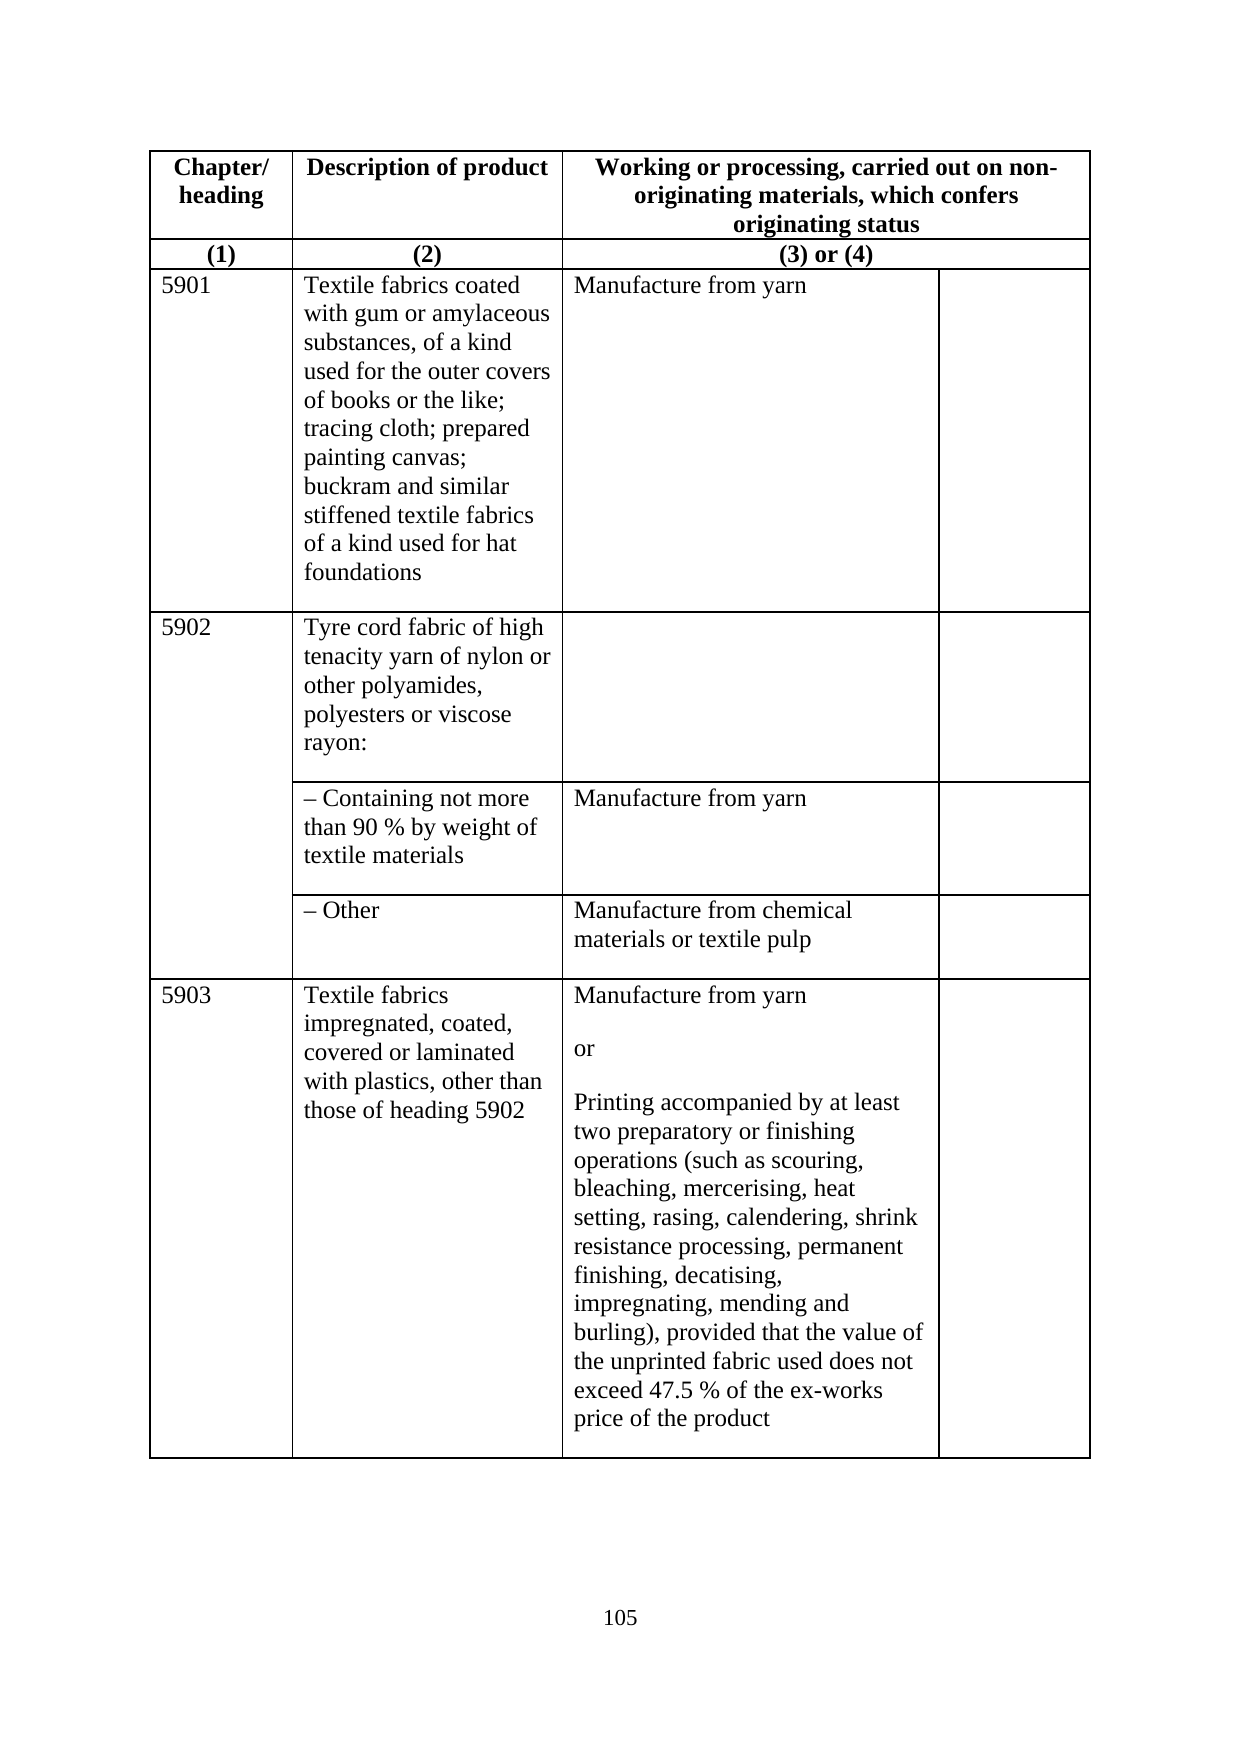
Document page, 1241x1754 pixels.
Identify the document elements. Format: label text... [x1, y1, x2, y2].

table_cell [940, 783, 1089, 894]
table_header Working or processing, carried out on non-originating materials, which confers originating status [563, 152, 1089, 238]
table_cell Manufacture from chemical materials or textile pulp [563, 896, 938, 978]
table_cell Manufacture from yarn [563, 270, 938, 611]
table_cell (2) [293, 240, 562, 268]
table_header Chapter/ heading [151, 152, 292, 238]
table_cell 5902 [151, 613, 292, 781]
table_cell [151, 894, 292, 978]
table_cell – Containing not more than 90 % by weight of textile materials [293, 783, 562, 894]
table_cell Manufacture from yarn or Printing accompanied by at least two preparatory or finishing operations (such as scouring, bleaching, mercerising, heat setting, rasing, calendering, shrink resistance processing, permanent finishing, decatising, impregnating, mending and burling), provided that the value of the unprinted fabric used does not exceed 47.5 % of the ex-works price of the product [563, 980, 938, 1457]
table_header Description of product [293, 152, 562, 238]
table_cell [151, 781, 292, 894]
table_cell 5903 [151, 980, 292, 1457]
table_cell [940, 896, 1089, 978]
table_cell Textile fabrics coated with gum or amylaceous substances, of a kind used for the outer covers of books or the like; tracing cloth; prepared painting canvas; buckram and similar stiffened textile fabrics of a kind used for hat foundations [293, 270, 562, 611]
table_cell – Other [293, 896, 562, 978]
table_cell Textile fabrics impregnated, coated, covered or laminated with plastics, other than those of heading 5902 [293, 980, 562, 1457]
table_cell [940, 613, 1089, 781]
table_cell Manufacture from yarn [563, 783, 938, 894]
table_cell [563, 613, 938, 781]
table_cell 5901 [151, 270, 292, 611]
table_cell [940, 980, 1089, 1457]
table_cell (1) [151, 240, 292, 268]
table_cell Tyre cord fabric of high tenacity yarn of nylon or other polyamides, polyesters or viscose rayon: [293, 613, 562, 781]
table_cell [940, 270, 1089, 611]
table_cell (3) or (4) [563, 240, 1089, 268]
